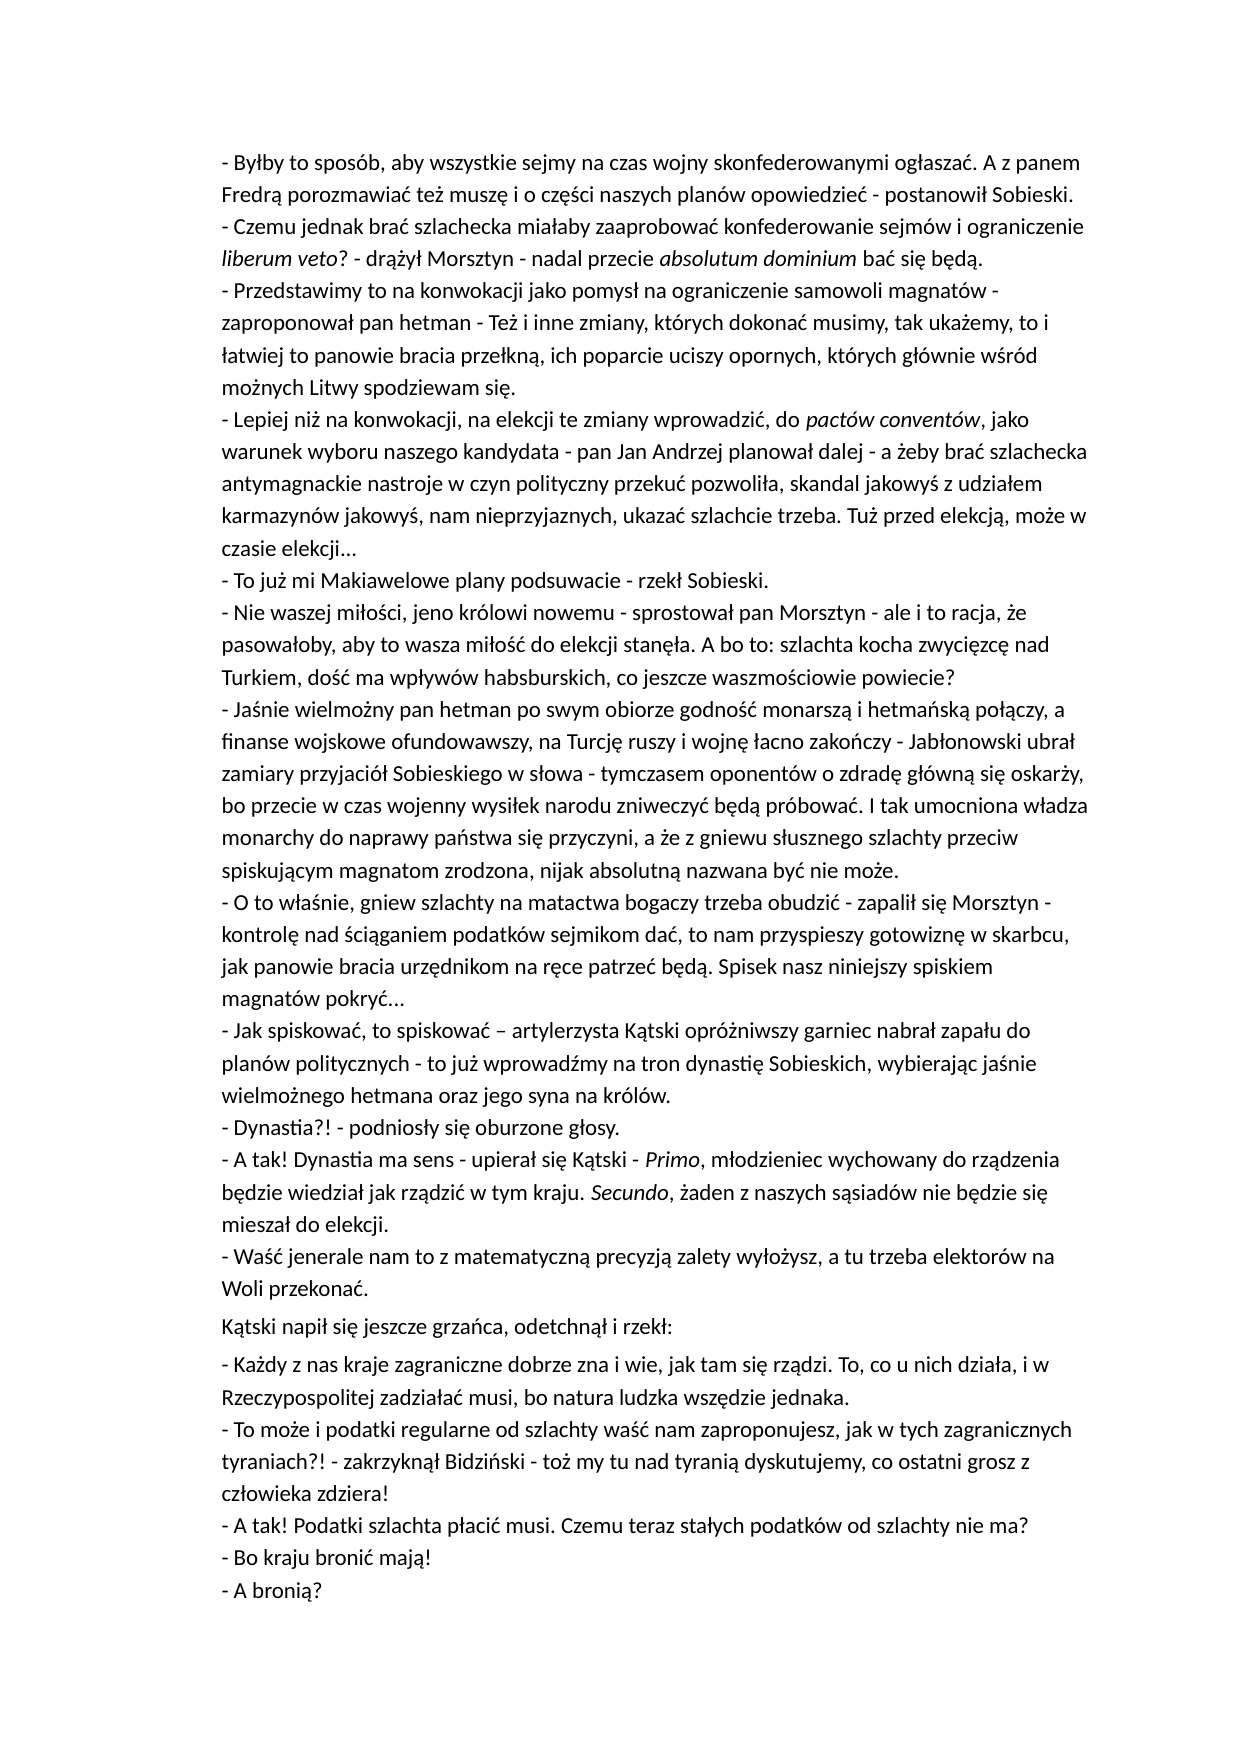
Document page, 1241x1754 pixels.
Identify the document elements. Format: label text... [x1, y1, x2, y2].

text - Waść jenerale nam to z matematyczną precyzją zalety wyłożysz, a tu trzeba elektorów na Woli przekonać. [221, 1242, 1093, 1302]
text - Lepiej niż na konwokacji, na elekcji te zmiany wprowadzić, do pactów conventów, jako warunek wyboru naszego kandydata - pan Jan Andrzej planował dalej - a żeby brać szlachecka antymagnackie nastroje w czyn polityczny przekuć pozwoliła, skandal jakowyś z udziałem karmazynów jakowyś, nam nieprzyjaznych, ukazać szlachcie trzeba. Tuż przed elekcją, może w czasie elekcji... [221, 405, 1093, 562]
text Kątski napił się jeszcze grzańca, odetchnął i rzekł: [148, 1312, 1093, 1340]
text - Jak spiskować, to spiskować – artylerzysta Kątski opróżniwszy garniec nabrał zapału do planów politycznych - to już wprowadźmy na tron dynastię Sobieskich, wybierając jaśnie wielmożnego hetmana oraz jego syna na królów. [221, 1017, 1093, 1109]
text - To już mi Makiawelowe plany podsuwacie - rzekł Sobieski. [221, 566, 1093, 594]
text - O to właśnie, gniew szlachty na matactwa bogaczy trzeba obudzić - zapalił się Morsztyn - kontrolę nad ściąganiem podatków sejmikom dać, to nam przyspieszy gotowiznę w skarbcu, jak panowie bracia urzędnikom na ręce patrzeć będą. Spisek nasz niniejszy spiskiem magnatów pokryć... [221, 888, 1093, 1012]
text - Jaśnie wielmożny pan hetman po swym obiorze godność monarszą i hetmańską połączy, a finanse wojskowe ofundowawszy, na Turcję ruszy i wojnę łacno zakończy - Jabłonowski ubrał zamiary przyjaciół Sobieskiego w słowa - tymczasem oponentów o zdradę główną się oskarży, bo przecie w czas wojenny wysiłek narodu zniweczyć będą próbować. I tak umocniona władza monarchy do naprawy państwa się przyczyni, a że z gniewu słusznego szlachty przeciw spiskującym magnatom zrodzona, nijak absolutną nazwana być nie może. [221, 695, 1093, 884]
text - To może i podatki regularne od szlachty waść nam zaproponujesz, jak w tych zagranicznych tyraniach?! - zakrzyknął Bidziński - toż my tu nad tyranią dyskutujemy, co ostatni grosz z człowieka zdziera! [221, 1415, 1093, 1507]
text - Bo kraju bronić mają! [221, 1543, 1093, 1572]
text - Byłby to sposób, aby wszystkie sejmy na czas wojny skonfederowanymi ogłaszać. A z panem Fredrą porozmawiać też muszę i o części naszych planów opowiedzieć - postanowił Sobieski. [221, 148, 1093, 208]
text - Czemu jednak brać szlachecka miałaby zaaprobować konfederowanie sejmów i ograniczenie liberum veto? - drążył Morsztyn - nadal przecie absolutum dominium bać się będą. [221, 212, 1093, 272]
text - A tak! Dynastia ma sens - upierał się Kątski - Primo, młodzieniec wychowany do rządzenia będzie wiedział jak rządzić w tym kraju. Secundo, żaden z naszych sąsiadów nie będzie się mieszał do elekcji. [221, 1145, 1093, 1238]
text - A tak! Podatki szlachta płacić musi. Czemu teraz stałych podatków od szlachty nie ma? [221, 1511, 1093, 1539]
text - Przedstawimy to na konwokacji jako pomysł na ograniczenie samowoli magnatów - zaproponował pan hetman - Też i inne zmiany, których dokonać musimy, tak ukażemy, to i łatwiej to panowie bracia przełkną, ich poparcie uciszy opornych, których głównie wśród możnych Litwy spodziewam się. [221, 276, 1093, 401]
text - A bronią? [221, 1576, 1093, 1604]
text - Dynastia?! - podniosły się oburzone głosy. [221, 1113, 1093, 1141]
text - Nie waszej miłości, jeno królowi nowemu - sprostował pan Morsztyn - ale i to racja, że pasowałoby, aby to wasza miłość do elekcji stanęła. A bo to: szlachta kocha zwycięzcę nad Turkiem, dość ma wpływów habsburskich, co jeszcze waszmościowie powiecie? [221, 598, 1093, 691]
text - Każdy z nas kraje zagraniczne dobrze zna i wie, jak tam się rządzi. To, co u nich działa, i w Rzeczypospolitej zadziałać musi, bo natura ludzka wszędzie jednaka. [221, 1350, 1093, 1411]
